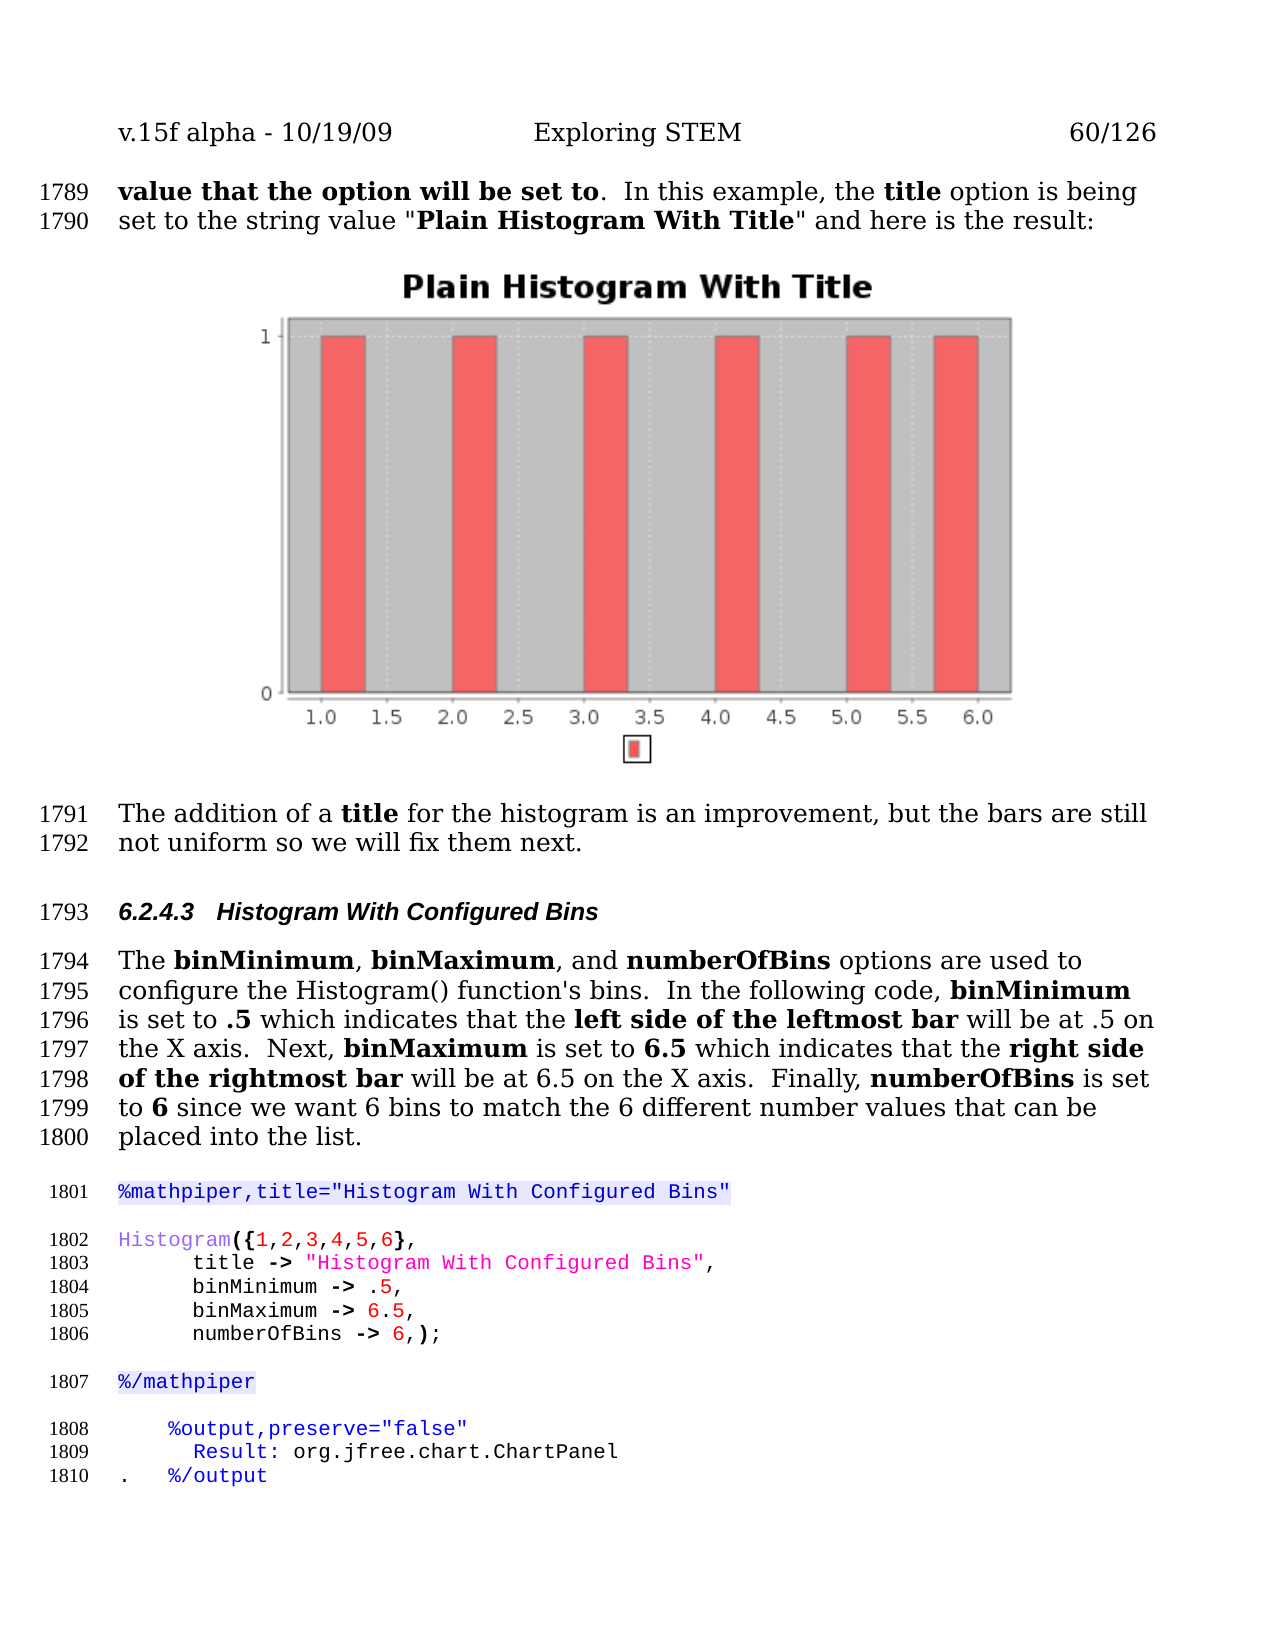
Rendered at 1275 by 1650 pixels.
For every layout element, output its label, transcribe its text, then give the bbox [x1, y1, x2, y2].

text binMinimum -> .5, [118, 1276, 1157, 1300]
text . %/output [118, 1465, 1157, 1489]
text title -> "Histogram With Configured Bins", [118, 1252, 1157, 1276]
text numberOfBins -> 6,); [118, 1323, 1157, 1347]
text %/mathpiper [118, 1371, 1157, 1394]
text binMaximum -> 6.5, [118, 1300, 1157, 1323]
text The addition of a title for the histogram is an improvement, but the bars are still not uniform so we will fix them next. [118, 799, 1157, 858]
text Histogram({1,2,3,4,5,6}, [118, 1229, 1157, 1252]
text Result: org.jfree.chart.ChartPanel [118, 1442, 1157, 1465]
picture [245, 267, 1030, 765]
text %mathpiper,title="Histogram With Configured Bins" [118, 1181, 1157, 1205]
text %output,preserve="false" [118, 1418, 1157, 1442]
subtitle Histogram With Configured Bins [118, 897, 1157, 925]
text value that the option will be set to. In this example, the title option is being set to the string value "Plain Histogram With Title" and here is the result: [118, 177, 1157, 236]
text The binMinimum, binMaximum, and numberOfBins options are used to configure the Histogram() function's bins. In the following code, binMinimum is set to .5 which indicates that the left side of the leftmost bar will be at .5 on the X axis. Next, binMaximum is set to 6.5 which indicates that the right side of the rightmost bar will be at 6.5 on the X axis. Finally, numberOfBins is set to 6 since we want 6 bins to match the 6 different number values that can be placed into the list. [118, 946, 1157, 1152]
